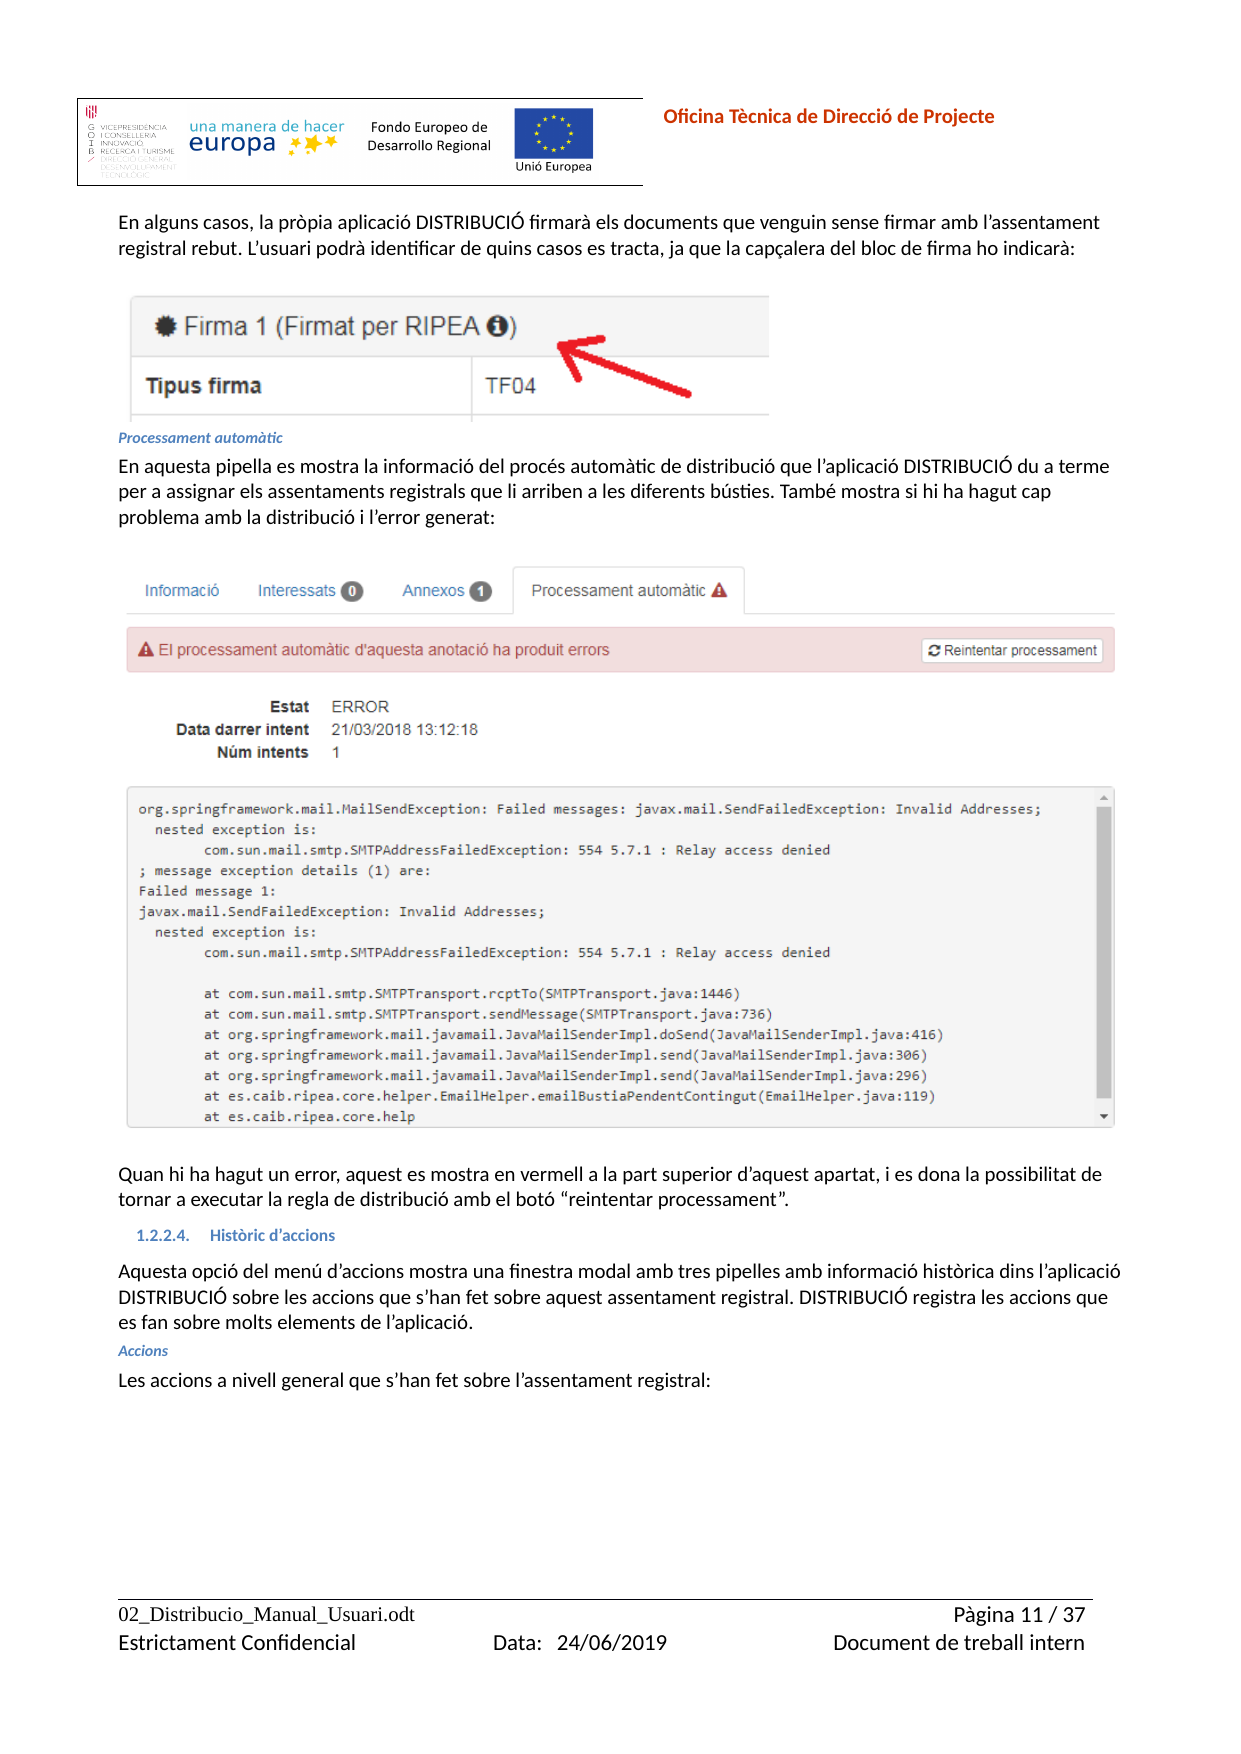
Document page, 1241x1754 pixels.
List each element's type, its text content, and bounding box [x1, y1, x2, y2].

picture [121, 285, 770, 422]
picture [121, 555, 1124, 1136]
text En aquesta pipella es mostra la informació del procés automàtic de distribució que l’aplicació DISTRIBUCIÓ du a terme per a assignar els assentaments registrals que li arriben a les diferents bústies. També mostra si hi ha hagut cap problema amb la distribució i l’error generat: [118, 453, 1122, 529]
picture [187, 103, 599, 180]
text En alguns casos, la pròpia aplicació DISTRIBUCIÓ firmarà els documents que venguin sense firmar amb l’assentament registral rebut. L’usuari podrà identificar de quins casos es tracta, ja que la capçalera del bloc de firma ho indicarà: [118, 209, 1122, 260]
text Les accions a nivell general que s’han fet sobre l’assentament registral: [118, 1367, 1122, 1392]
text Aquesta opció del menú d’accions mostra una finestra modal amb tres pipelles amb informació històrica dins l’aplicació DISTRIBUCIÓ sobre les accions que s’han fet sobre aquest assentament registral. DISTRIBUCIÓ registra les accions que es fan sobre molts elements de l’aplicació. [118, 1258, 1122, 1335]
text Quan hi ha hagut un error, aquest es mostra en vermell a la part superior d’aquest apartat, i es dona la possibilitat de tornar a executar la regla de distribució amb el botó “reintentar processament”. [118, 1161, 1122, 1212]
subtitle Accions [89, 1341, 1122, 1361]
subtitle Històric d’accions [136, 1224, 1122, 1246]
subtitle Processament automàtic [89, 427, 1122, 447]
picture [82, 103, 181, 180]
